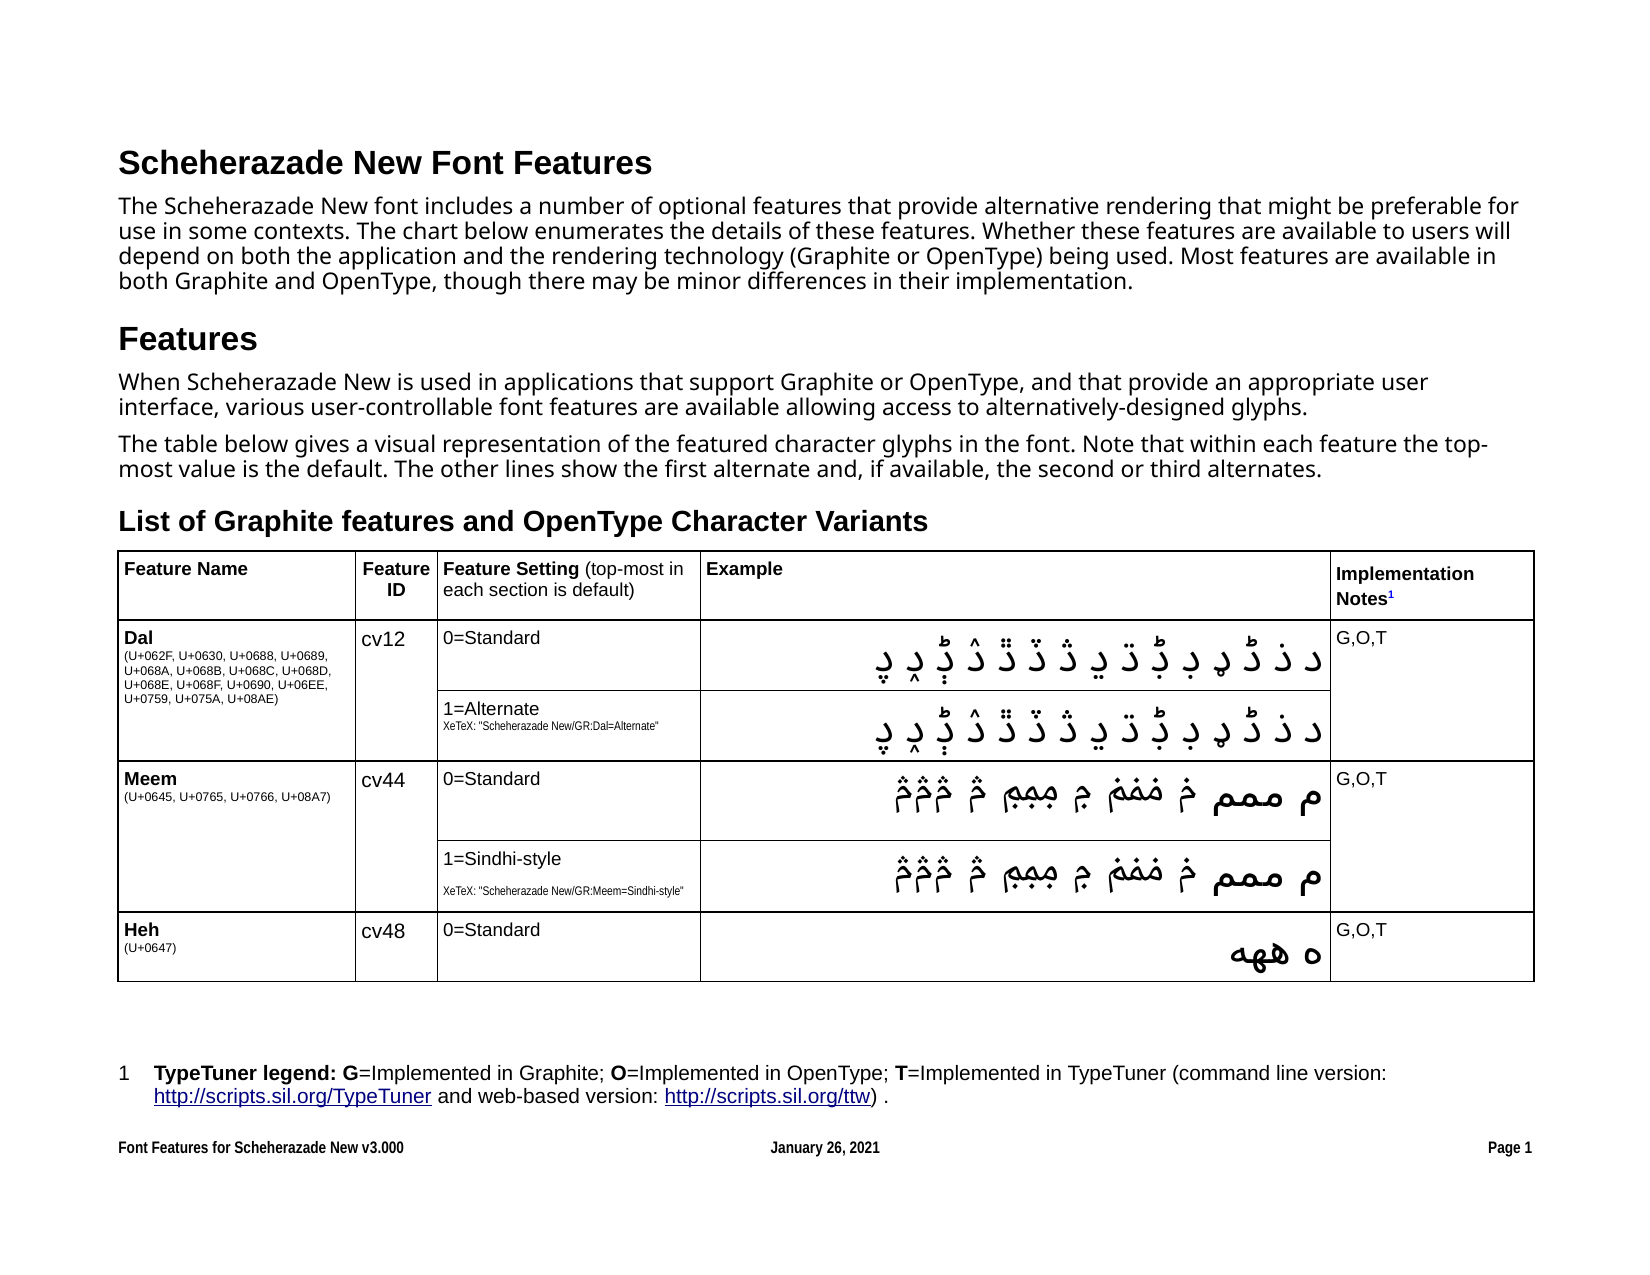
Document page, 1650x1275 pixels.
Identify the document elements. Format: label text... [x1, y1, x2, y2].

table_cell 1=Alternate XeTeX: "Scheherazade New/GR:Dal=Alternate" [438, 691, 700, 760]
table_cell Heh (U+0647) [119, 913, 355, 981]
table_cell 0=Standard [438, 913, 700, 981]
subtitle Features [118, 319, 1532, 358]
table_cell 1=Sindhi-style XeTeX: "Scheherazade New/GR:Meem=Sindhi-style" [438, 841, 700, 911]
table_cell Meem (U+0645, U+0765, U+0766, U+08A7) [119, 762, 355, 911]
table_cell cv48 [356, 913, 437, 981]
table_cell د ذ ڈ ډ ڊ ڋ ڌ ڍ ڎ ڏ ڐ ۮ ݙ ݚ ࢮ [701, 691, 1330, 760]
subtitle Scheherazade New Font Features [118, 143, 1532, 182]
text When Scheherazade New is used in applications that support Graphite or OpenType, and that provide an appropriate user interface, various user-controllable font features are available allowing access to alternatively-designed glyphs. [118, 370, 1532, 420]
subtitle List of Graphite features and OpenType Character Variants [118, 504, 1532, 537]
table_header Feature Name [119, 552, 355, 619]
table_cell 0=Standard [438, 762, 700, 840]
table_cell Dal (U+062F, U+0630, U+0688, U+0689, U+068A, U+068B, U+068C, U+068D, U+068E, U+068F, U+0690, U+06EE, U+0759, U+075A, U+08AE) [119, 621, 355, 760]
text The Scheherazade New font includes a number of optional features that provide alternative rendering that might be preferable for use in some contexts. The chart below enumerates the details of these features. Whether these features are available to users will depend on both the application and the rendering technology (Graphite or OpenType) being used. Most features are available in both Graphite and OpenType, though there may be minor differences in their implementation. [118, 194, 1532, 294]
table_cell G,O,T [1331, 621, 1533, 760]
table_header Feature Setting (top-most in each section is default) [438, 552, 700, 619]
table_cell د ذ ڈ ډ ڊ ڋ ڌ ڍ ڎ ڏ ڐ ۮ ݙ ݚ ࢮ [701, 621, 1330, 690]
table_cell G,O,T [1331, 913, 1533, 981]
table_cell cv12 [356, 621, 437, 760]
table_cell G,O,T [1331, 762, 1533, 911]
table_cell cv44 [356, 762, 437, 911]
table_header Feature ID [356, 552, 437, 619]
table_header Implementation Notes [1331, 552, 1533, 619]
table_cell م ممم ݥ ݥݥݥ ݦ ݦݦݦ ࢧ ࢧࢧࢧ [701, 841, 1330, 911]
table_cell ه ههه [701, 913, 1330, 981]
table_header Example [701, 552, 1330, 619]
table_cell م ممم ݥ ݥݥݥ ݦ ݦݦݦ ࢧ ࢧࢧࢧ [701, 762, 1330, 840]
text The table below gives a visual representation of the featured character glyphs in the font. Note that within each feature the top-most value is the default. The other lines show the first alternate and, if available, the second or third alternates. [118, 433, 1532, 483]
table_cell 0=Standard [438, 621, 700, 690]
